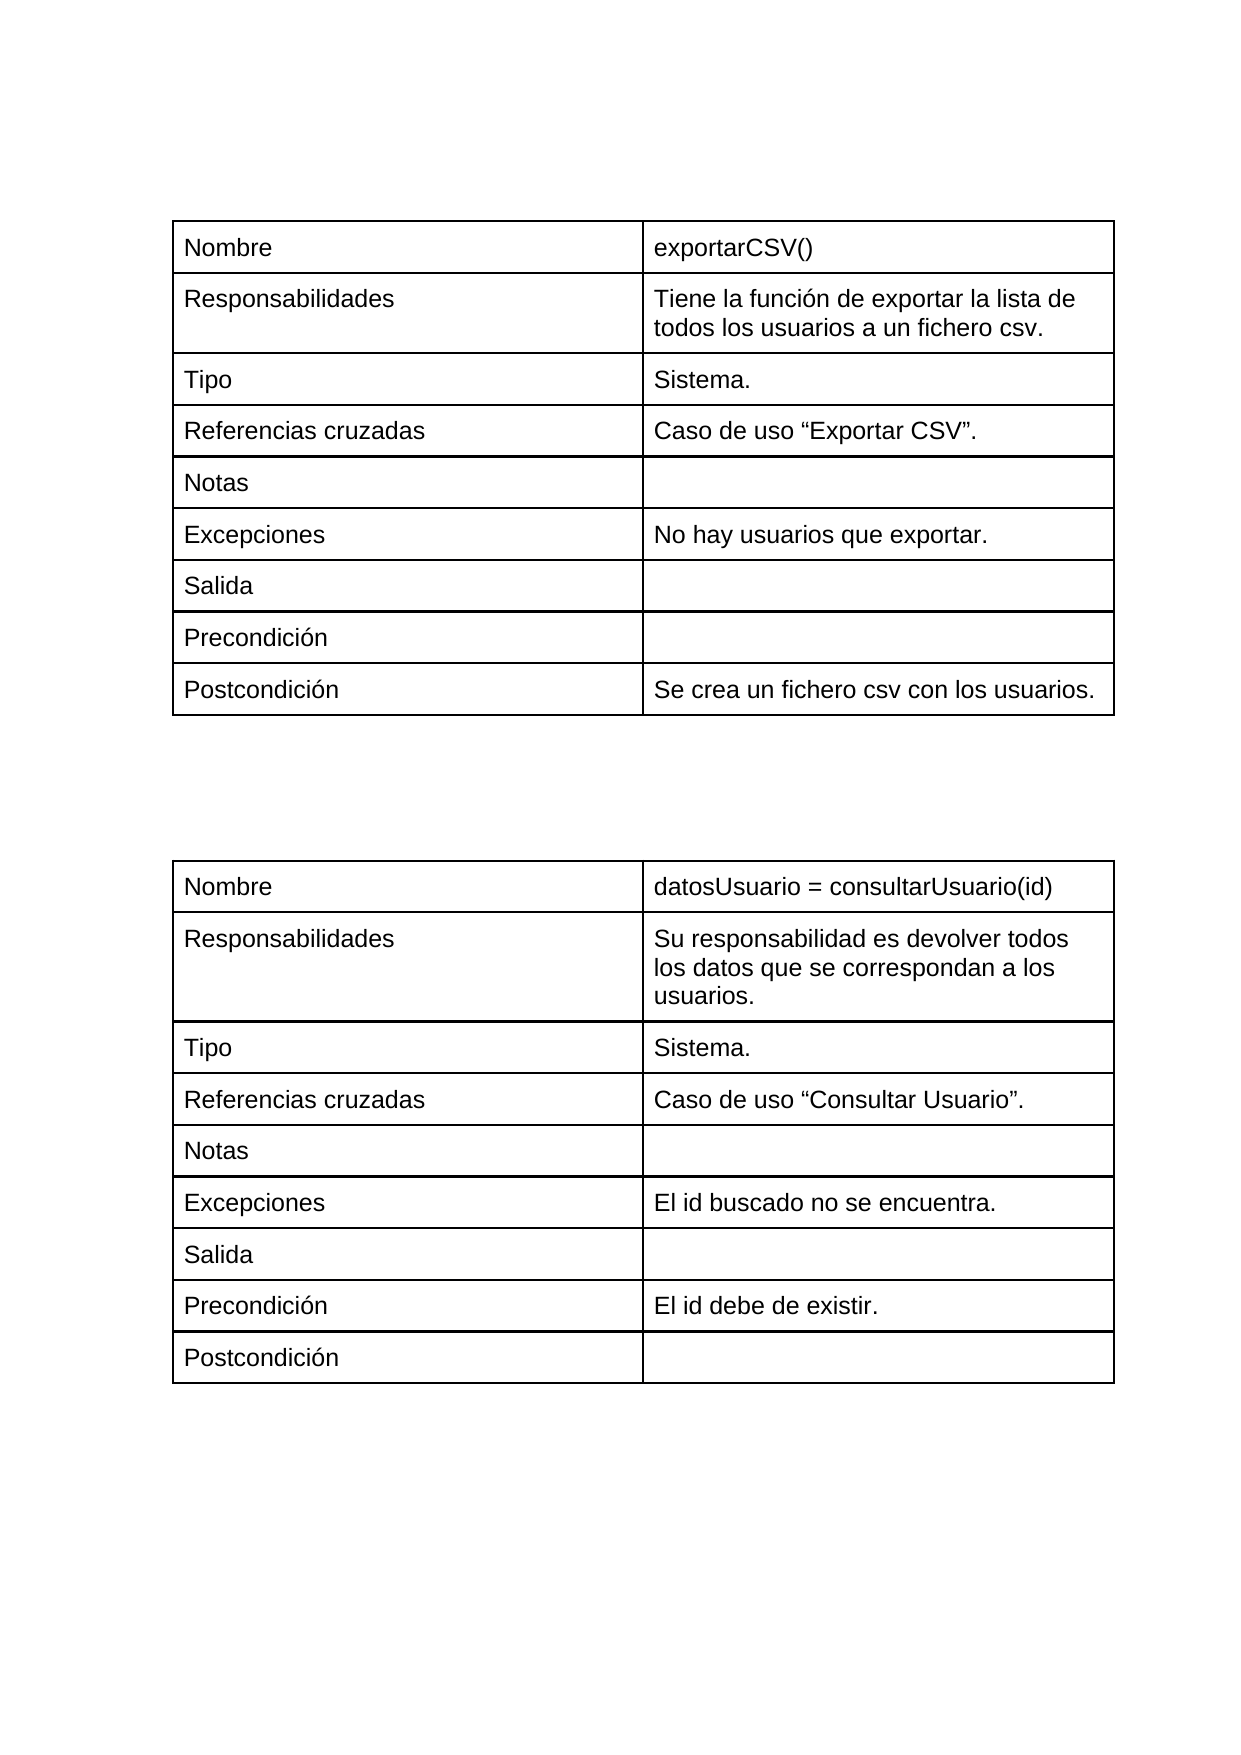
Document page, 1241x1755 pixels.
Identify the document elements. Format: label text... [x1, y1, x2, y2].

table_cell Referencias cruzadas [174, 406, 642, 455]
table_cell El id buscado no se encuentra. [644, 1178, 1113, 1227]
table_cell Postcondición [174, 1333, 642, 1382]
table_cell [644, 458, 1113, 507]
table_cell Se crea un fichero csv con los usuarios. [644, 664, 1113, 714]
table_cell Tiene la función de exportar la lista de todos los usuarios a un fichero csv. [644, 274, 1113, 352]
table_cell [644, 613, 1113, 662]
table_cell [644, 561, 1113, 610]
table_cell Tipo [174, 1023, 642, 1072]
table_cell No hay usuarios que exportar. [644, 509, 1113, 559]
table_cell Precondición [174, 1281, 642, 1330]
table_cell Tipo [174, 354, 642, 404]
table_cell Excepciones [174, 1178, 642, 1227]
table_header Nombre [174, 862, 642, 911]
table_cell Sistema. [644, 1023, 1113, 1072]
table_cell Postcondición [174, 664, 642, 714]
table_cell Notas [174, 1126, 642, 1175]
table_cell Salida [174, 561, 642, 610]
table_cell Salida [174, 1229, 642, 1279]
table_cell Referencias cruzadas [174, 1074, 642, 1124]
table_cell Notas [174, 458, 642, 507]
table_cell Caso de uso “Exportar CSV”. [644, 406, 1113, 455]
table_cell [644, 1333, 1113, 1382]
table_header Nombre [174, 222, 642, 272]
table_cell Su responsabilidad es devolver todos los datos que se correspondan a los usuarios. [644, 913, 1113, 1020]
table_cell Excepciones [174, 509, 642, 559]
table_header datosUsuario = consultarUsuario(id) [644, 862, 1113, 911]
table_cell Sistema. [644, 354, 1113, 404]
table_cell Responsabilidades [174, 274, 642, 352]
table_cell Caso de uso “Consultar Usuario”. [644, 1074, 1113, 1124]
table_header exportarCSV() [644, 222, 1113, 272]
table_cell Precondición [174, 613, 642, 662]
table_cell [644, 1229, 1113, 1279]
table_cell El id debe de existir. [644, 1281, 1113, 1330]
table_cell [644, 1126, 1113, 1175]
table_cell Responsabilidades [174, 913, 642, 1020]
